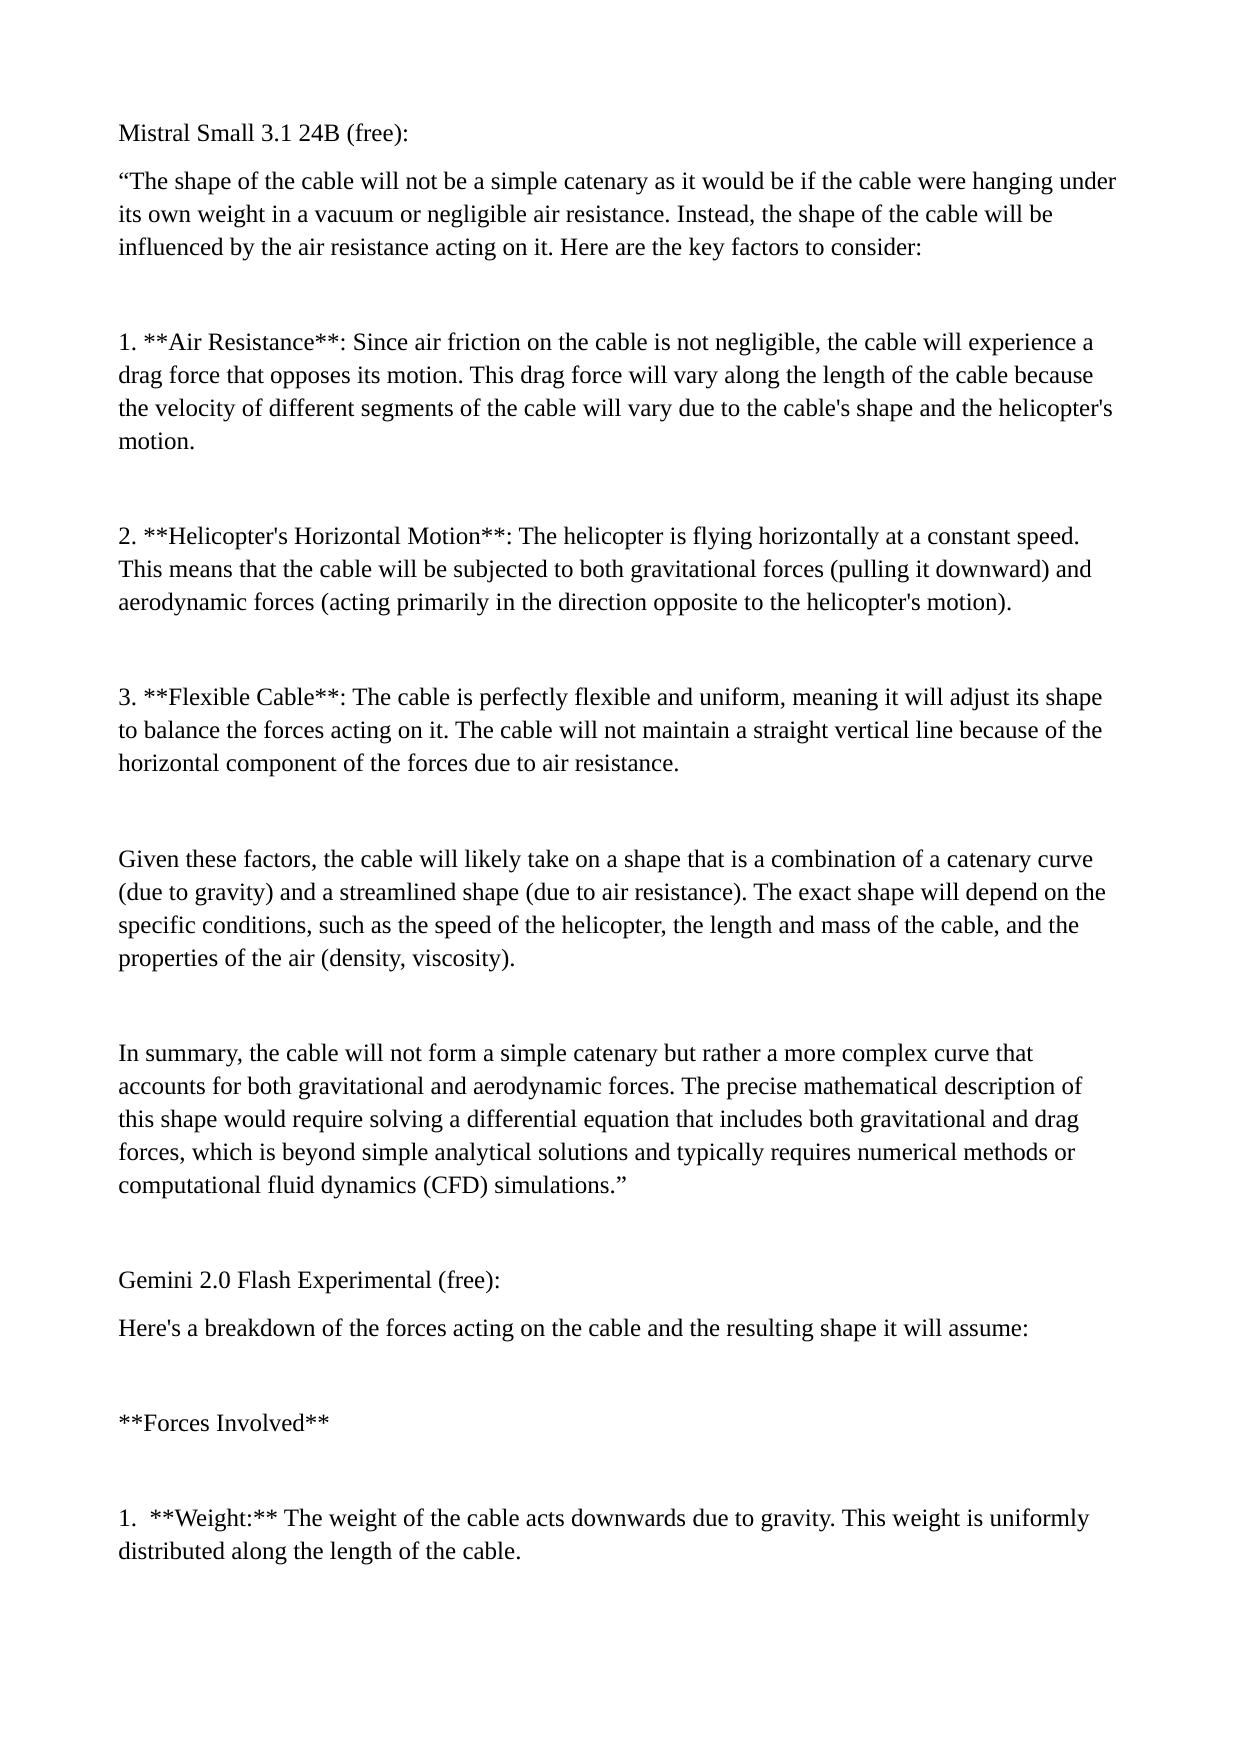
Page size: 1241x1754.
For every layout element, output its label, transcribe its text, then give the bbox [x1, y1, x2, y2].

text Mistral Small 3.1 24B (free): [118, 118, 1122, 147]
text 1. **Weight:** The weight of the cable acts downwards due to gravity. This weight is uniformly distributed along the length of the cable. [118, 1503, 1122, 1565]
text 1. **Air Resistance**: Since air friction on the cable is not negligible, the cable will experience a drag force that opposes its motion. This drag force will vary along the length of the cable because the velocity of different segments of the cable will vary due to the cable's shape and the helicopter's motion. [118, 327, 1122, 455]
text 2. **Helicopter's Horizontal Motion**: The helicopter is flying horizontally at a constant speed. This means that the cable will be subjected to both gravitational forces (pulling it downward) and aerodynamic forces (acting primarily in the direction opposite to the helicopter's motion). [118, 521, 1122, 616]
text 3. **Flexible Cable**: The cable is perfectly flexible and uniform, meaning it will adjust its shape to balance the forces acting on it. The cable will not maintain a straight vertical line because of the horizontal component of the forces due to air resistance. [118, 682, 1122, 777]
text In summary, the cable will not form a simple catenary but rather a more complex curve that accounts for both gravitational and aerodynamic forces. The precise mathematical description of this shape would require solving a differential equation that includes both gravitational and drag forces, which is beyond simple analytical solutions and typically requires numerical methods or computational fluid dynamics (CFD) simulations.” [118, 1038, 1122, 1199]
text Given these factors, the cable will likely take on a shape that is a combination of a catenary curve (due to gravity) and a streamlined shape (due to air resistance). The exact shape will depend on the specific conditions, such as the speed of the helicopter, the length and mass of the cable, and the properties of the air (density, viscosity). [118, 844, 1122, 972]
text Here's a breakdown of the forces acting on the cable and the resulting shape it will assume: [118, 1313, 1122, 1342]
text Gemini 2.0 Flash Experimental (free): [118, 1265, 1122, 1294]
text “The shape of the cable will not be a simple catenary as it would be if the cable were hanging under its own weight in a vacuum or negligible air resistance. Instead, the shape of the cable will be influenced by the air resistance acting on it. Here are the key factors to consider: [118, 166, 1122, 261]
text **Forces Involved** [118, 1408, 1122, 1437]
